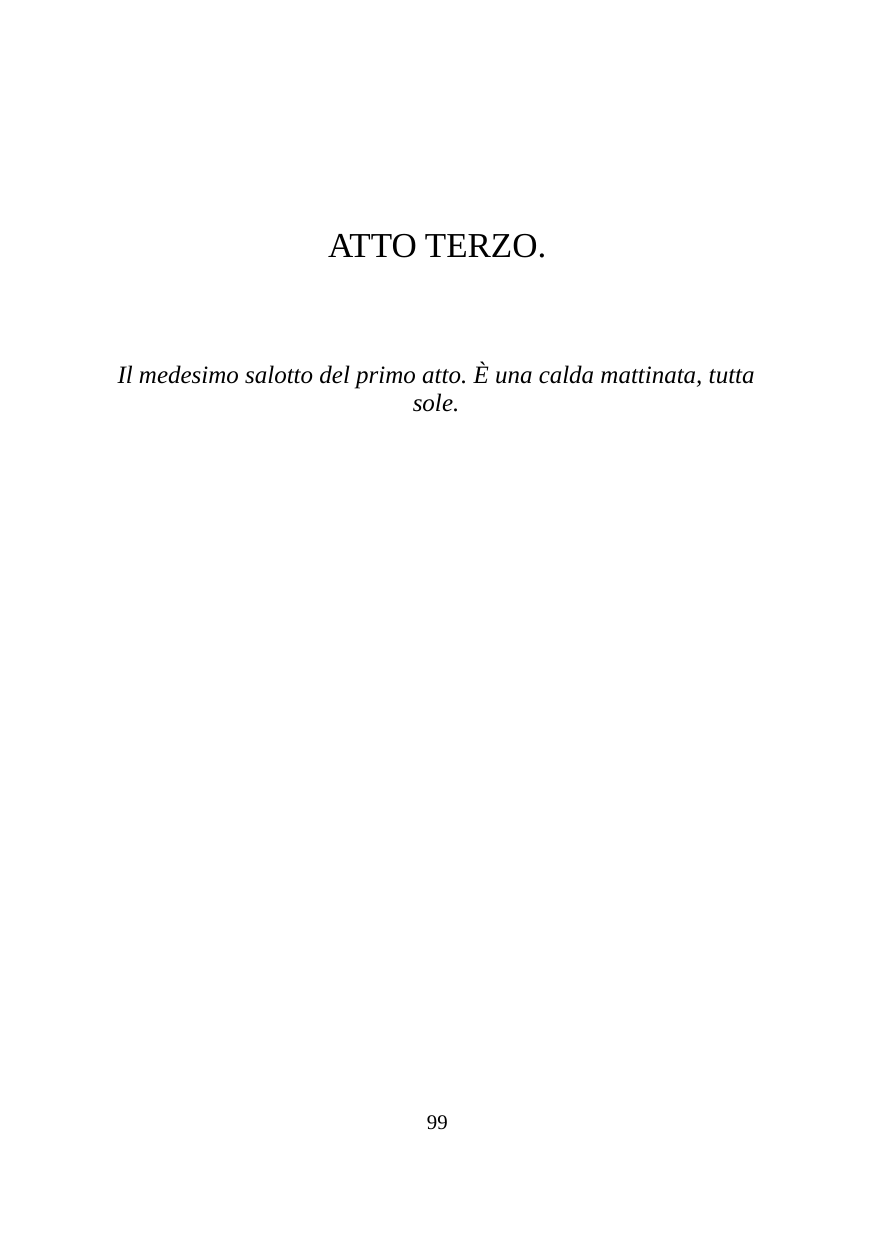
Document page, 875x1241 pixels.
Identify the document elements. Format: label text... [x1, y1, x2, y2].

subtitle ATTO TERZO. [106, 224, 768, 264]
text Il medesimo salotto del primo atto. È una calda mattinata, tutta sole. [106, 360, 768, 417]
